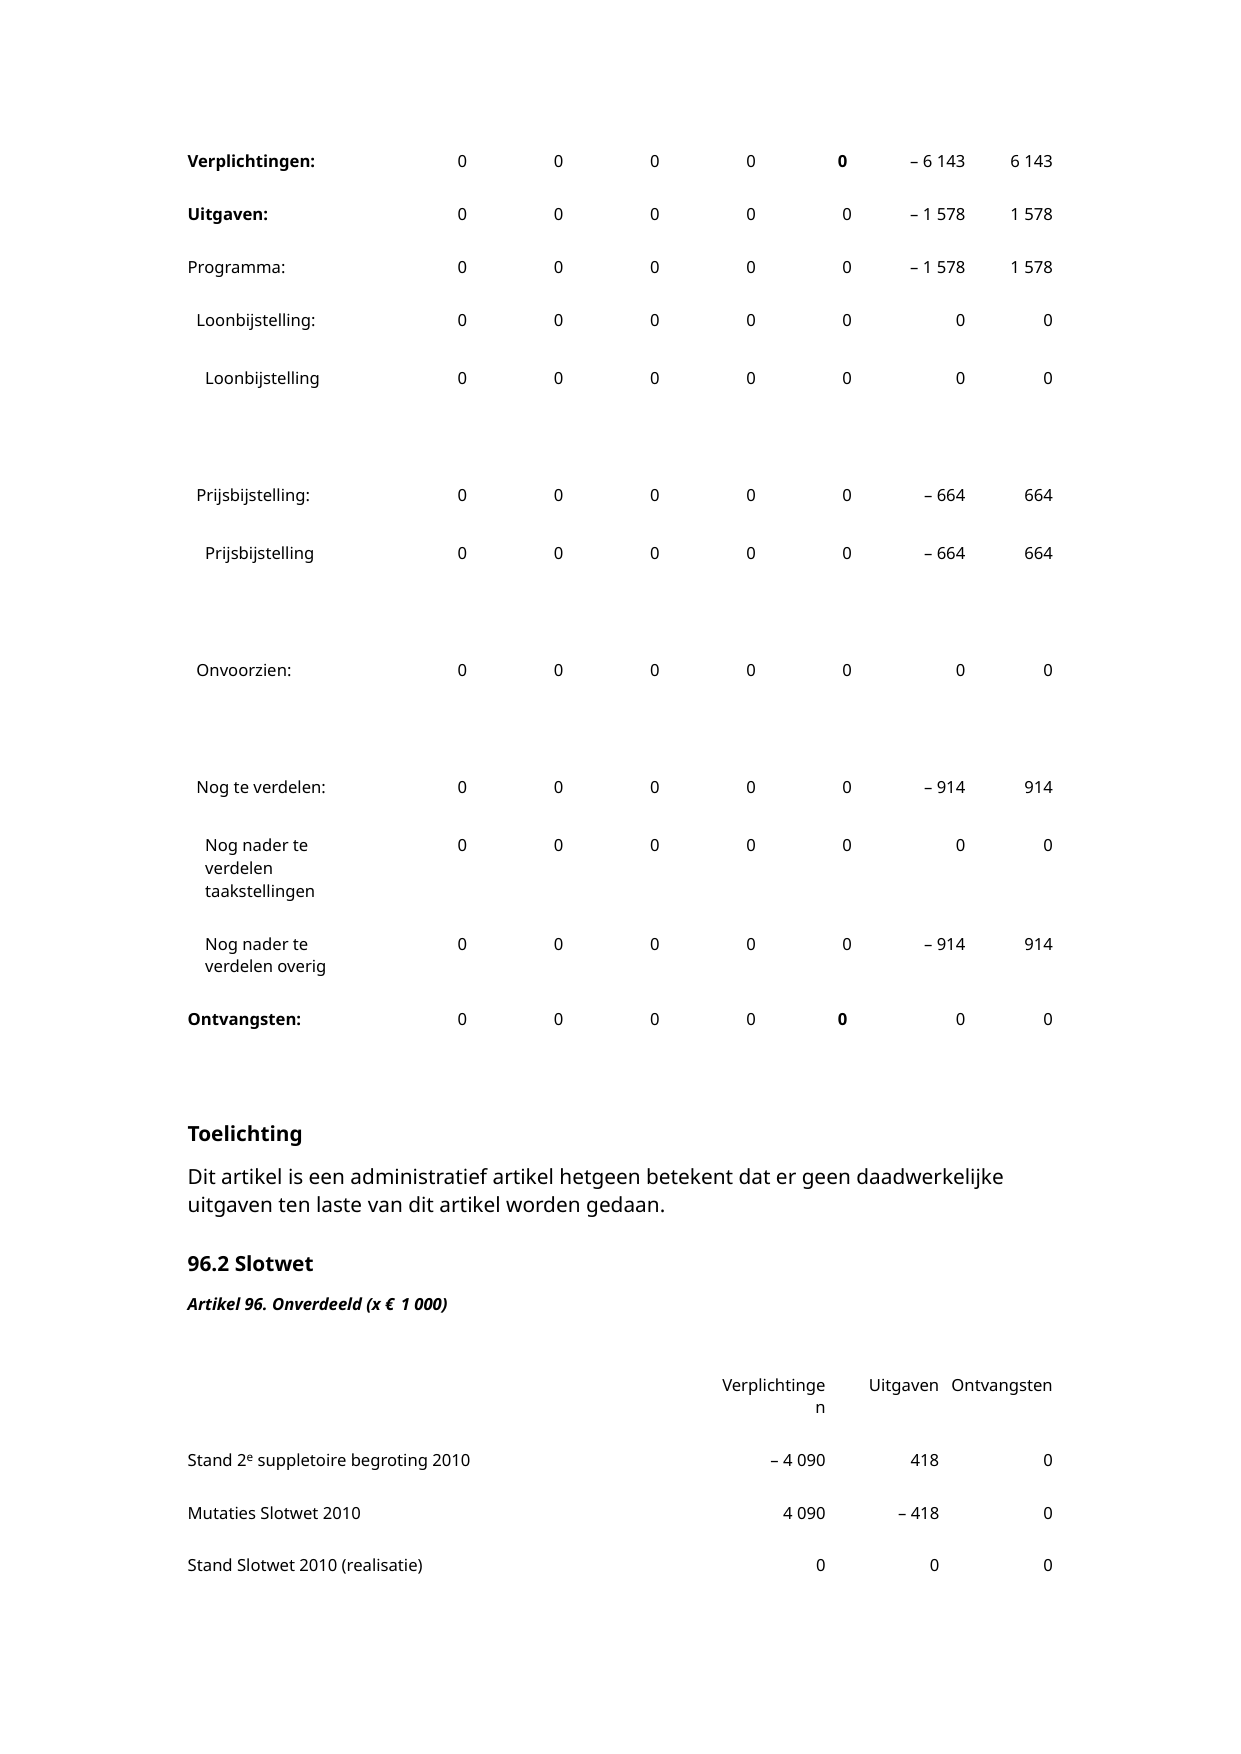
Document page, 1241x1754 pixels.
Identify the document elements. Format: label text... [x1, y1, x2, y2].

table_cell 0 [371, 659, 467, 717]
table_cell 0 [371, 367, 467, 425]
table_cell 0 [563, 484, 659, 542]
table_cell Stand 2e suppletoire begroting 2010 [188, 1449, 712, 1501]
table_cell Ontvangsten: [188, 1008, 371, 1060]
table_cell 0 [563, 659, 659, 717]
table_cell 0 [467, 659, 563, 717]
table_cell 0 [371, 203, 467, 255]
table_cell [965, 425, 1053, 483]
table_cell [205, 717, 214, 776]
table_cell Stand Slotwet 2010 (realisatie) [188, 1554, 712, 1577]
table_cell 0 [825, 1554, 939, 1577]
text Toelichting [187, 1119, 1053, 1147]
table_cell 914 [965, 776, 1053, 834]
table_cell 0 [659, 308, 755, 367]
table_cell 0 [563, 542, 659, 600]
table_cell 0 [755, 659, 851, 717]
table_cell 0 [467, 484, 563, 542]
table_cell 0 [755, 932, 851, 1008]
table_cell 0 [467, 367, 563, 425]
table_cell 0 [659, 203, 755, 255]
table_cell 0 [965, 834, 1053, 932]
table_cell 0 [563, 932, 659, 1008]
table_cell 0 [371, 542, 467, 600]
table_cell 0 [467, 203, 563, 255]
table_cell [371, 717, 467, 776]
table_cell [563, 425, 659, 483]
table_cell [196, 425, 205, 483]
table_cell [467, 600, 563, 659]
table_cell 0 [659, 659, 755, 717]
table_cell [188, 834, 196, 932]
table_cell 1 578 [965, 255, 1053, 308]
table_cell [851, 600, 965, 659]
table_cell [188, 600, 196, 659]
table_cell [196, 367, 205, 425]
table_cell Prijsbijstelling: [196, 484, 371, 542]
table_cell 0 [939, 1554, 1053, 1577]
table_header Uitgaven [825, 1373, 939, 1448]
table_cell Loonbijstelling: [196, 308, 371, 367]
table_cell [188, 717, 196, 776]
table_cell 0 [659, 932, 755, 1008]
table_cell Uitgaven: [188, 203, 371, 255]
table_cell [196, 717, 205, 776]
table_cell [188, 425, 196, 483]
table_cell 0 [467, 308, 563, 367]
table_cell Mutaties Slotwet 2010 [188, 1501, 712, 1554]
table_cell [188, 308, 196, 367]
table_cell 0 [563, 308, 659, 367]
table_cell 0 [755, 308, 851, 367]
table_cell [196, 542, 205, 600]
table_cell Programma: [188, 255, 371, 308]
table_cell [214, 600, 371, 659]
table_cell [851, 425, 965, 483]
table_cell 664 [965, 484, 1053, 542]
table_cell – 6 143 [851, 150, 965, 203]
table_cell [851, 717, 965, 776]
table_cell – 664 [851, 542, 965, 600]
table_cell – 418 [825, 1501, 939, 1554]
table_cell 0 [467, 150, 563, 203]
table_cell [563, 717, 659, 776]
table_cell [214, 717, 371, 776]
table_cell 0 [563, 1008, 659, 1060]
table_cell – 914 [851, 932, 965, 1008]
table_header Ontvangsten [939, 1373, 1053, 1448]
table_cell [188, 542, 196, 600]
table_cell 0 [371, 308, 467, 367]
table_cell 0 [371, 484, 467, 542]
table_cell 0 [659, 1008, 755, 1060]
table_cell 0 [851, 367, 965, 425]
table_header Verplichtingen [712, 1373, 825, 1448]
table_cell Verplichtingen: [188, 150, 371, 203]
table_cell [659, 717, 755, 776]
table_cell 0 [371, 834, 467, 932]
table_cell 0 [755, 1008, 851, 1060]
table_cell 0 [851, 834, 965, 932]
table_cell 0 [563, 367, 659, 425]
table_cell 0 [467, 1008, 563, 1060]
table_cell Loonbijstelling [205, 367, 371, 425]
table_cell 0 [563, 776, 659, 834]
table_cell 0 [467, 255, 563, 308]
table_cell 6 143 [965, 150, 1053, 203]
table_cell [755, 425, 851, 483]
table_cell 0 [659, 255, 755, 308]
table_cell 1 578 [965, 203, 1053, 255]
table_cell [755, 600, 851, 659]
table_cell 0 [371, 150, 467, 203]
table_cell – 914 [851, 776, 965, 834]
table_cell [563, 600, 659, 659]
text 96.2 Slotwet [187, 1249, 1053, 1277]
table_cell [205, 425, 214, 483]
table_cell 0 [371, 932, 467, 1008]
table_cell 0 [755, 255, 851, 308]
table_cell Prijsbijstelling [205, 542, 371, 600]
table_cell 0 [467, 932, 563, 1008]
table_cell 0 [659, 367, 755, 425]
table_cell 0 [371, 255, 467, 308]
table_cell 0 [755, 542, 851, 600]
table_cell 4 090 [712, 1501, 825, 1554]
table_cell 0 [467, 542, 563, 600]
table_cell – 1 578 [851, 255, 965, 308]
table_cell [188, 659, 196, 717]
table_cell 0 [563, 255, 659, 308]
table_cell 0 [755, 150, 851, 203]
table_cell 0 [755, 367, 851, 425]
table_cell 0 [755, 484, 851, 542]
table_cell 0 [659, 776, 755, 834]
table_cell 0 [563, 150, 659, 203]
table_cell – 1 578 [851, 203, 965, 255]
table_cell Nog nader te verdelen overig [205, 932, 371, 1008]
table_cell [371, 600, 467, 659]
table_cell 0 [563, 834, 659, 932]
table_cell 0 [467, 776, 563, 834]
table_cell 418 [825, 1449, 939, 1501]
table_cell 0 [851, 1008, 965, 1060]
table_cell [965, 600, 1053, 659]
table_cell [467, 425, 563, 483]
table_cell 0 [965, 367, 1053, 425]
table_cell [659, 425, 755, 483]
table_cell [467, 717, 563, 776]
table_cell 0 [965, 1008, 1053, 1060]
table_cell [659, 600, 755, 659]
text Artikel 96. Onverdeeld (x € 1 000) [187, 1292, 1053, 1315]
table_cell 0 [755, 834, 851, 932]
table_cell [196, 600, 205, 659]
table_cell Onvoorzien: [196, 659, 371, 717]
table_cell 0 [712, 1554, 825, 1577]
table_cell [188, 932, 196, 1008]
table_cell Nog nader te verdelen taakstellingen [205, 834, 371, 932]
table_cell 0 [851, 659, 965, 717]
table_cell 0 [755, 203, 851, 255]
table_cell 0 [467, 834, 563, 932]
table_cell [205, 600, 214, 659]
table_cell 664 [965, 542, 1053, 600]
table_cell [965, 717, 1053, 776]
table_cell [196, 932, 205, 1008]
table_cell 0 [851, 308, 965, 367]
table_cell 0 [371, 776, 467, 834]
table_cell [371, 425, 467, 483]
table_cell 0 [939, 1501, 1053, 1554]
table_cell 914 [965, 932, 1053, 1008]
table_cell 0 [939, 1449, 1053, 1501]
table_cell 0 [659, 150, 755, 203]
table_cell Nog te verdelen: [196, 776, 371, 834]
table_cell 0 [965, 659, 1053, 717]
table_cell 0 [755, 776, 851, 834]
text Dit artikel is een administratief artikel hetgeen betekent dat er geen daadwerkelijke uitgaven ten laste van dit artikel worden gedaan. [187, 1162, 1053, 1219]
table_cell [188, 776, 196, 834]
table_cell 0 [659, 484, 755, 542]
table_cell 0 [563, 203, 659, 255]
table_cell [214, 425, 371, 483]
table_cell [188, 484, 196, 542]
table_cell – 4 090 [712, 1449, 825, 1501]
table_cell [188, 367, 196, 425]
table_header [188, 1373, 712, 1448]
table_cell 0 [371, 1008, 467, 1060]
table_cell 0 [659, 542, 755, 600]
table_cell 0 [659, 834, 755, 932]
table_cell [196, 834, 205, 932]
table_cell 0 [965, 308, 1053, 367]
table_cell – 664 [851, 484, 965, 542]
table_cell [755, 717, 851, 776]
